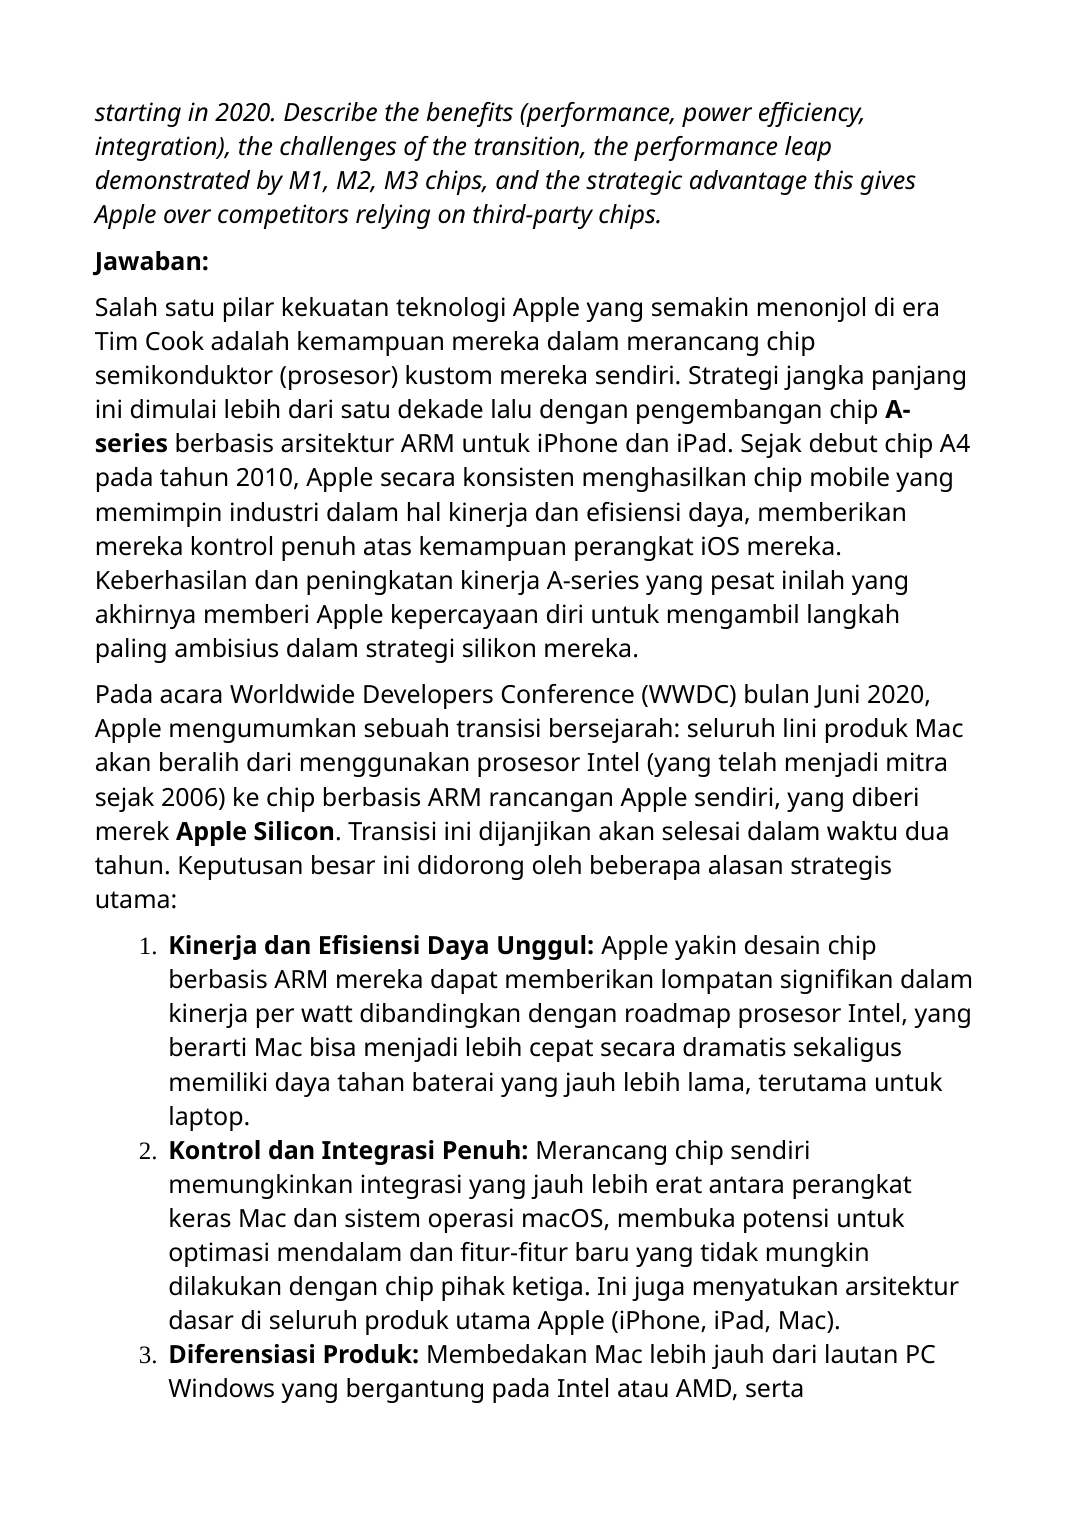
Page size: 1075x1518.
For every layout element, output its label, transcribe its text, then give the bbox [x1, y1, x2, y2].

list Diferensiasi Produk: Membedakan Mac lebih jauh dari lautan PC Windows yang bergantung pada Intel atau AMD, serta [139, 1337, 980, 1405]
list Kinerja dan Efisiensi Daya Unggul: Apple yakin desain chip berbasis ARM mereka dapat memberikan lompatan signifikan dalam kinerja per watt dibandingkan dengan roadmap prosesor Intel, yang berarti Mac bisa menjadi lebih cepat secara dramatis sekaligus memiliki daya tahan baterai yang jauh lebih lama, terutama untuk laptop. [139, 928, 980, 1132]
text Jawaban: [94, 243, 980, 277]
text starting in 2020. Describe the benefits (performance, power efficiency, integration), the challenges of the transition, the performance leap demonstrated by M1, M2, M3 chips, and the strategic advantage this gives Apple over competitors relying on third-party chips. [94, 94, 980, 231]
list Kontrol dan Integrasi Penuh: Merancang chip sendiri memungkinkan integrasi yang jauh lebih erat antara perangkat keras Mac dan sistem operasi macOS, membuka potensi untuk optimasi mendalam dan fitur-fitur baru yang tidak mungkin dilakukan dengan chip pihak ketiga. Ini juga menyatukan arsitektur dasar di seluruh produk utama Apple (iPhone, iPad, Mac). [139, 1132, 980, 1337]
text Salah satu pilar kekuatan teknologi Apple yang semakin menonjol di era Tim Cook adalah kemampuan mereka dalam merancang chip semikonduktor (prosesor) kustom mereka sendiri. Strategi jangka panjang ini dimulai lebih dari satu dekade lalu dengan pengembangan chip A-series berbasis arsitektur ARM untuk iPhone dan iPad. Sejak debut chip A4 pada tahun 2010, Apple secara konsisten menghasilkan chip mobile yang memimpin industri dalam hal kinerja dan efisiensi daya, memberikan mereka kontrol penuh atas kemampuan perangkat iOS mereka. Keberhasilan dan peningkatan kinerja A-series yang pesat inilah yang akhirnya memberi Apple kepercayaan diri untuk mengambil langkah paling ambisius dalam strategi silikon mereka. [94, 290, 980, 664]
text Pada acara Worldwide Developers Conference (WWDC) bulan Juni 2020, Apple mengumumkan sebuah transisi bersejarah: seluruh lini produk Mac akan beralih dari menggunakan prosesor Intel (yang telah menjadi mitra sejak 2006) ke chip berbasis ARM rancangan Apple sendiri, yang diberi merek Apple Silicon. Transisi ini dijanjikan akan selesai dalam waktu dua tahun. Keputusan besar ini didorong oleh beberapa alasan strategis utama: [94, 677, 980, 915]
